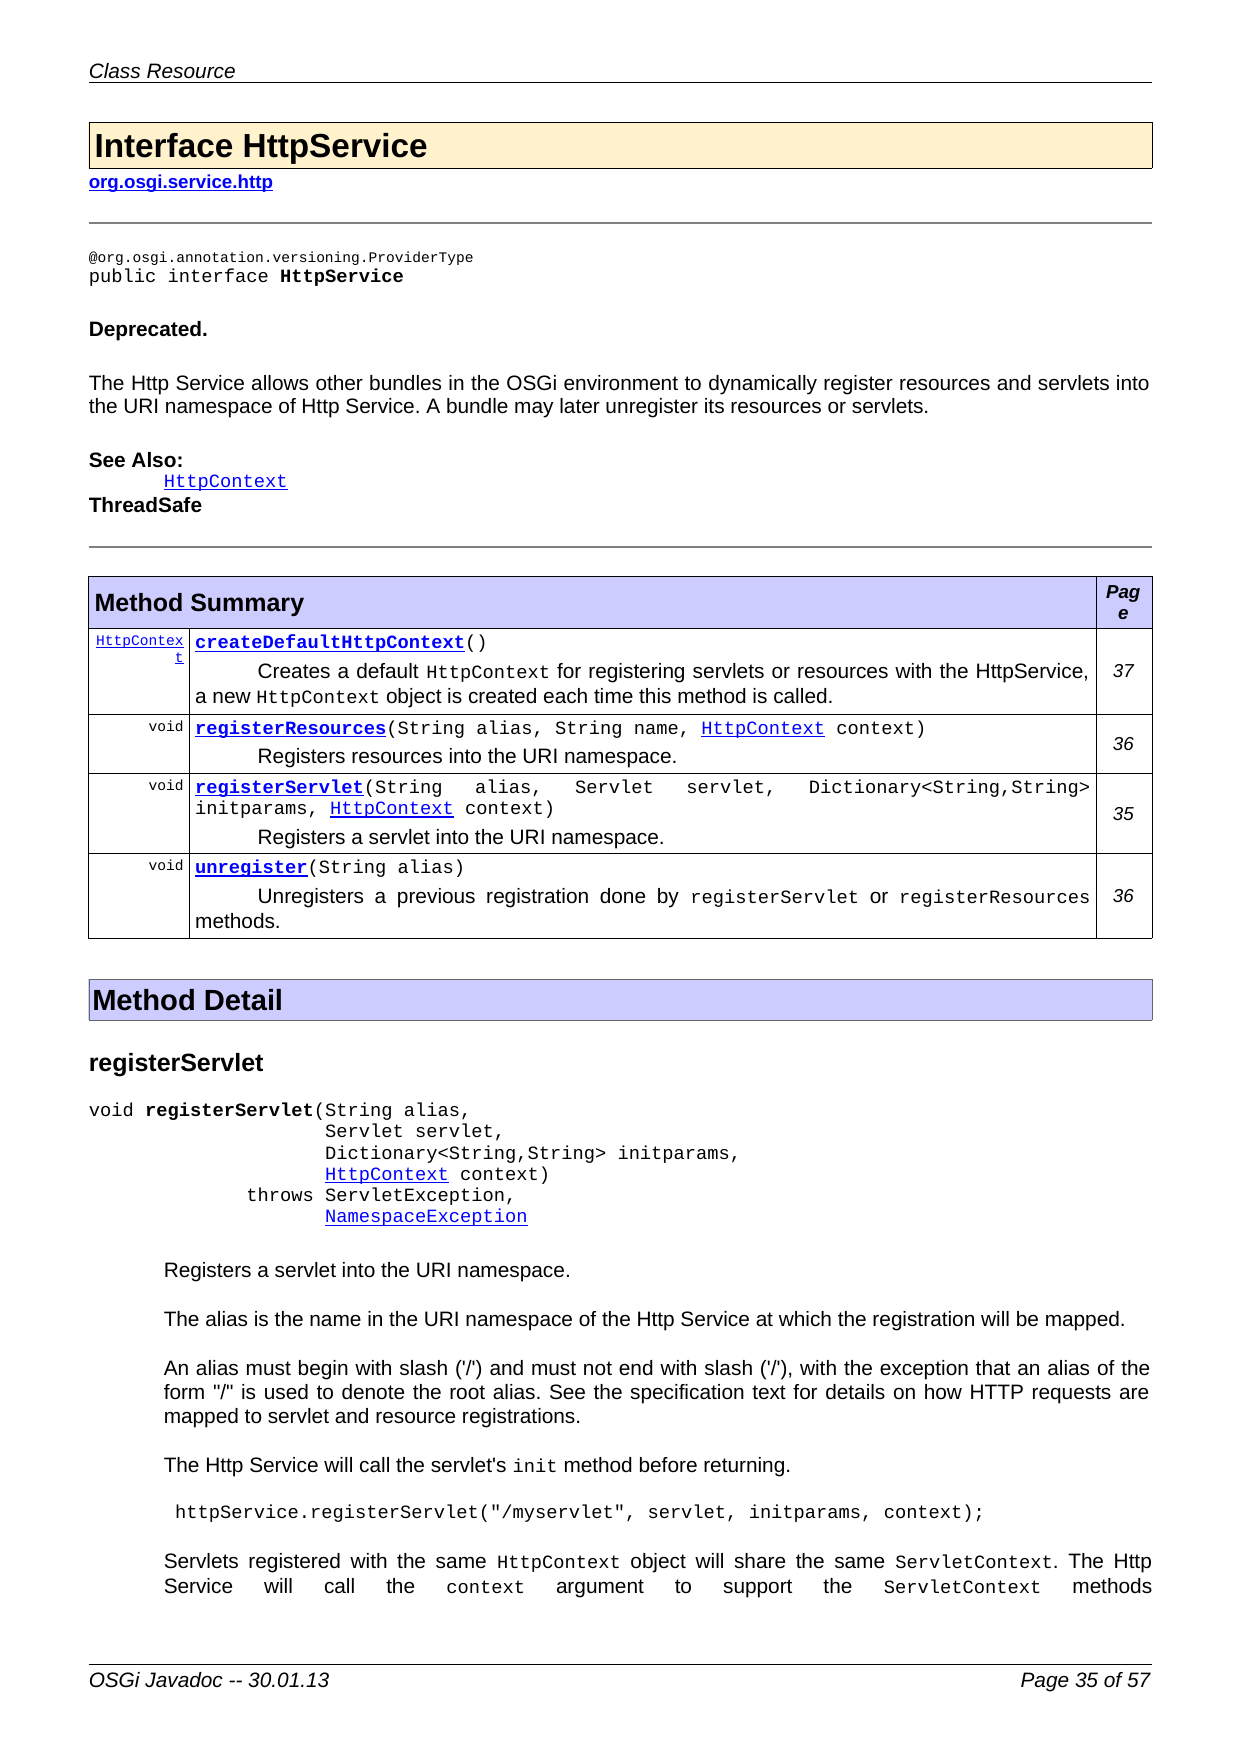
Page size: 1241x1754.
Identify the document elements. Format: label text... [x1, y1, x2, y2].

table_cell registerResources(String alias, String name, HttpContext context) Registers resources into the URI namespace. [190, 715, 1096, 773]
text void registerServlet(String alias, Servlet servlet, Dictionary<String,String> initparams, HttpContext context) throws ServletException, NamespaceException [88, 1101, 1152, 1228]
text HttpContext [163, 471, 1152, 493]
table_cell void [89, 854, 189, 937]
text Deprecated. [88, 317, 1152, 341]
text ThreadSafe [88, 493, 1152, 517]
table_cell unregister(String alias) Unregisters a previous registration done by registerServlet or registerResources methods. [190, 854, 1096, 937]
table_cell 36 [1097, 629, 1152, 714]
table_cell 35 [1097, 854, 1152, 937]
table_header Page [1097, 577, 1152, 628]
text httpService.registerServlet("/myservlet", servlet, initparams, context); [163, 1503, 1152, 1524]
table_cell void [89, 715, 189, 773]
table_cell 34 [1097, 774, 1152, 853]
text An alias must begin with slash ('/') and must not end with slash ('/'), with the exception that an alias of the form "/" is used to denote the root alias. See the specification text for details on how HTTP requests are mapped to servlet and resource registrations. [163, 1356, 1152, 1427]
text Registers a servlet into the URI namespace. [163, 1258, 1152, 1282]
table_cell void [89, 774, 189, 853]
table_cell registerServlet(String alias, Servlet servlet, Dictionary<String,String> initparams, HttpContext context) Registers a servlet into the URI namespace. [190, 774, 1096, 853]
subtitle Method Detail [90, 980, 1152, 1020]
text The Http Service allows other bundles in the OSGi environment to dynamically register resources and servlets into the URI namespace of Http Service. A bundle may later unregister its resources or servlets. [88, 370, 1152, 418]
text org.osgi.service.http [88, 171, 1152, 193]
subtitle Interface HttpService [90, 123, 1152, 168]
text The alias is the name in the URI namespace of the Http Service at which the registration will be mapped. [163, 1307, 1152, 1331]
subtitle registerServlet [88, 1048, 1152, 1077]
table_cell 35 [1097, 715, 1152, 773]
table_cell createDefaultHttpContext() Creates a default HttpContext for registering servlets or resources with the HttpService, a new HttpContext object is created each time this method is called. [190, 629, 1096, 714]
text Servlets registered with the same HttpContext object will share the same ServletContext. The Http Service will call the context argument to support the ServletContext methods [163, 1549, 1152, 1599]
text @org.osgi.annotation.versioning.ProviderType public interface HttpService [88, 250, 1152, 288]
table_cell HttpContext [89, 629, 189, 714]
text The Http Service will call the servlet's init method before returning. [163, 1452, 1152, 1478]
table_header Method Summary [89, 577, 1096, 628]
text See Also: [88, 447, 1152, 471]
